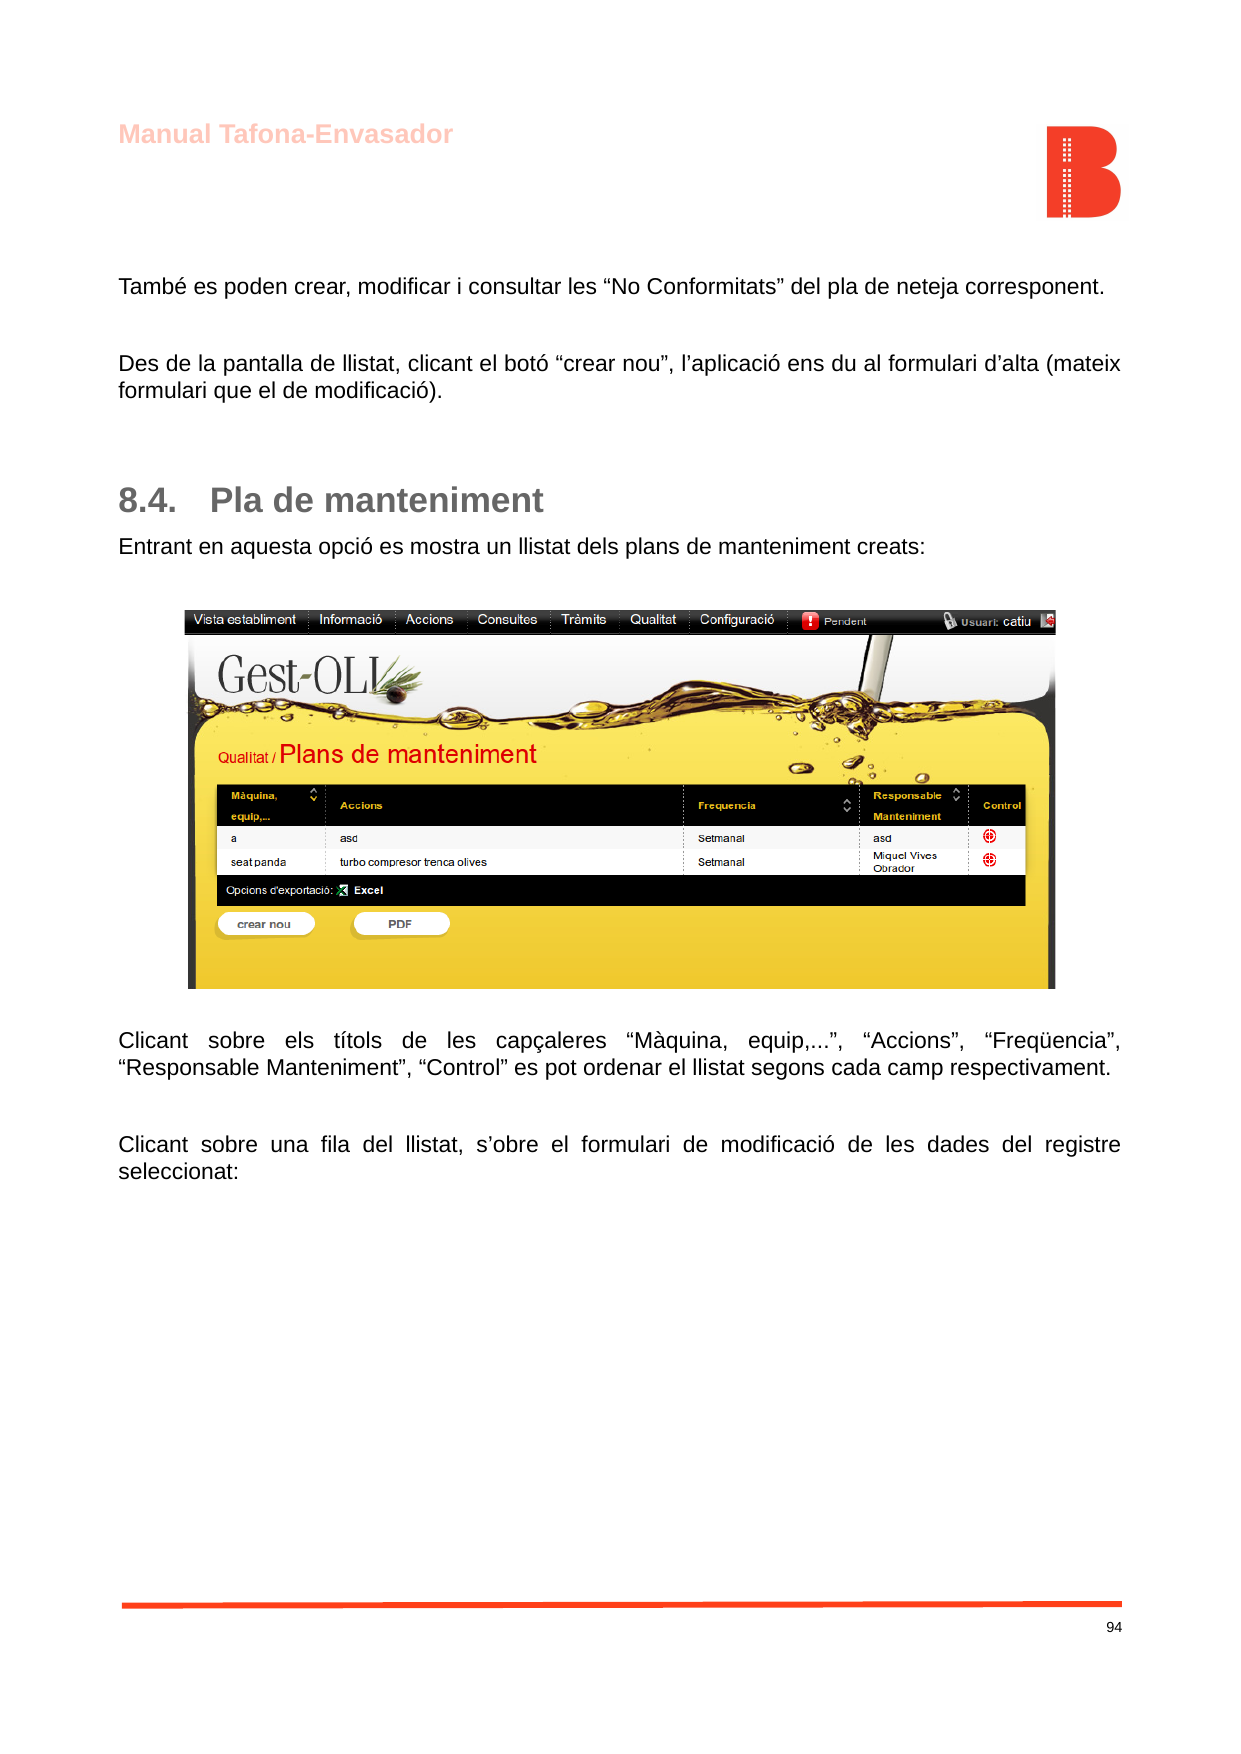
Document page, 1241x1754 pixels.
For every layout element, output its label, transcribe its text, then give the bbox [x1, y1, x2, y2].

text Entrant en aquesta opció es mostra un llistat dels plans de manteniment creats: [118, 533, 1122, 559]
picture [1036, 124, 1130, 221]
text Clicant sobre els títols de les capçaleres “Màquina, equip,...”, “Accions”, “Freqüencia”, “Responsable Manteniment”, “Control” es pot ordenar el llistat segons cada camp respectivament. [118, 1027, 1122, 1080]
subtitle Pla de manteniment [118, 479, 1122, 520]
picture [184, 610, 1056, 989]
text Des de la pantalla de llistat, clicant el botó “crear nou”, l’aplicació ens du al formulari d’alta (mateix formulari que el de modificació). [118, 350, 1122, 403]
text També es poden crear, modificar i consultar les “No Conformitats” del pla de neteja corresponent. [118, 273, 1122, 299]
text Clicant sobre una fila del llistat, s’obre el formulari de modificació de les dades del registre seleccionat: [118, 1131, 1122, 1184]
